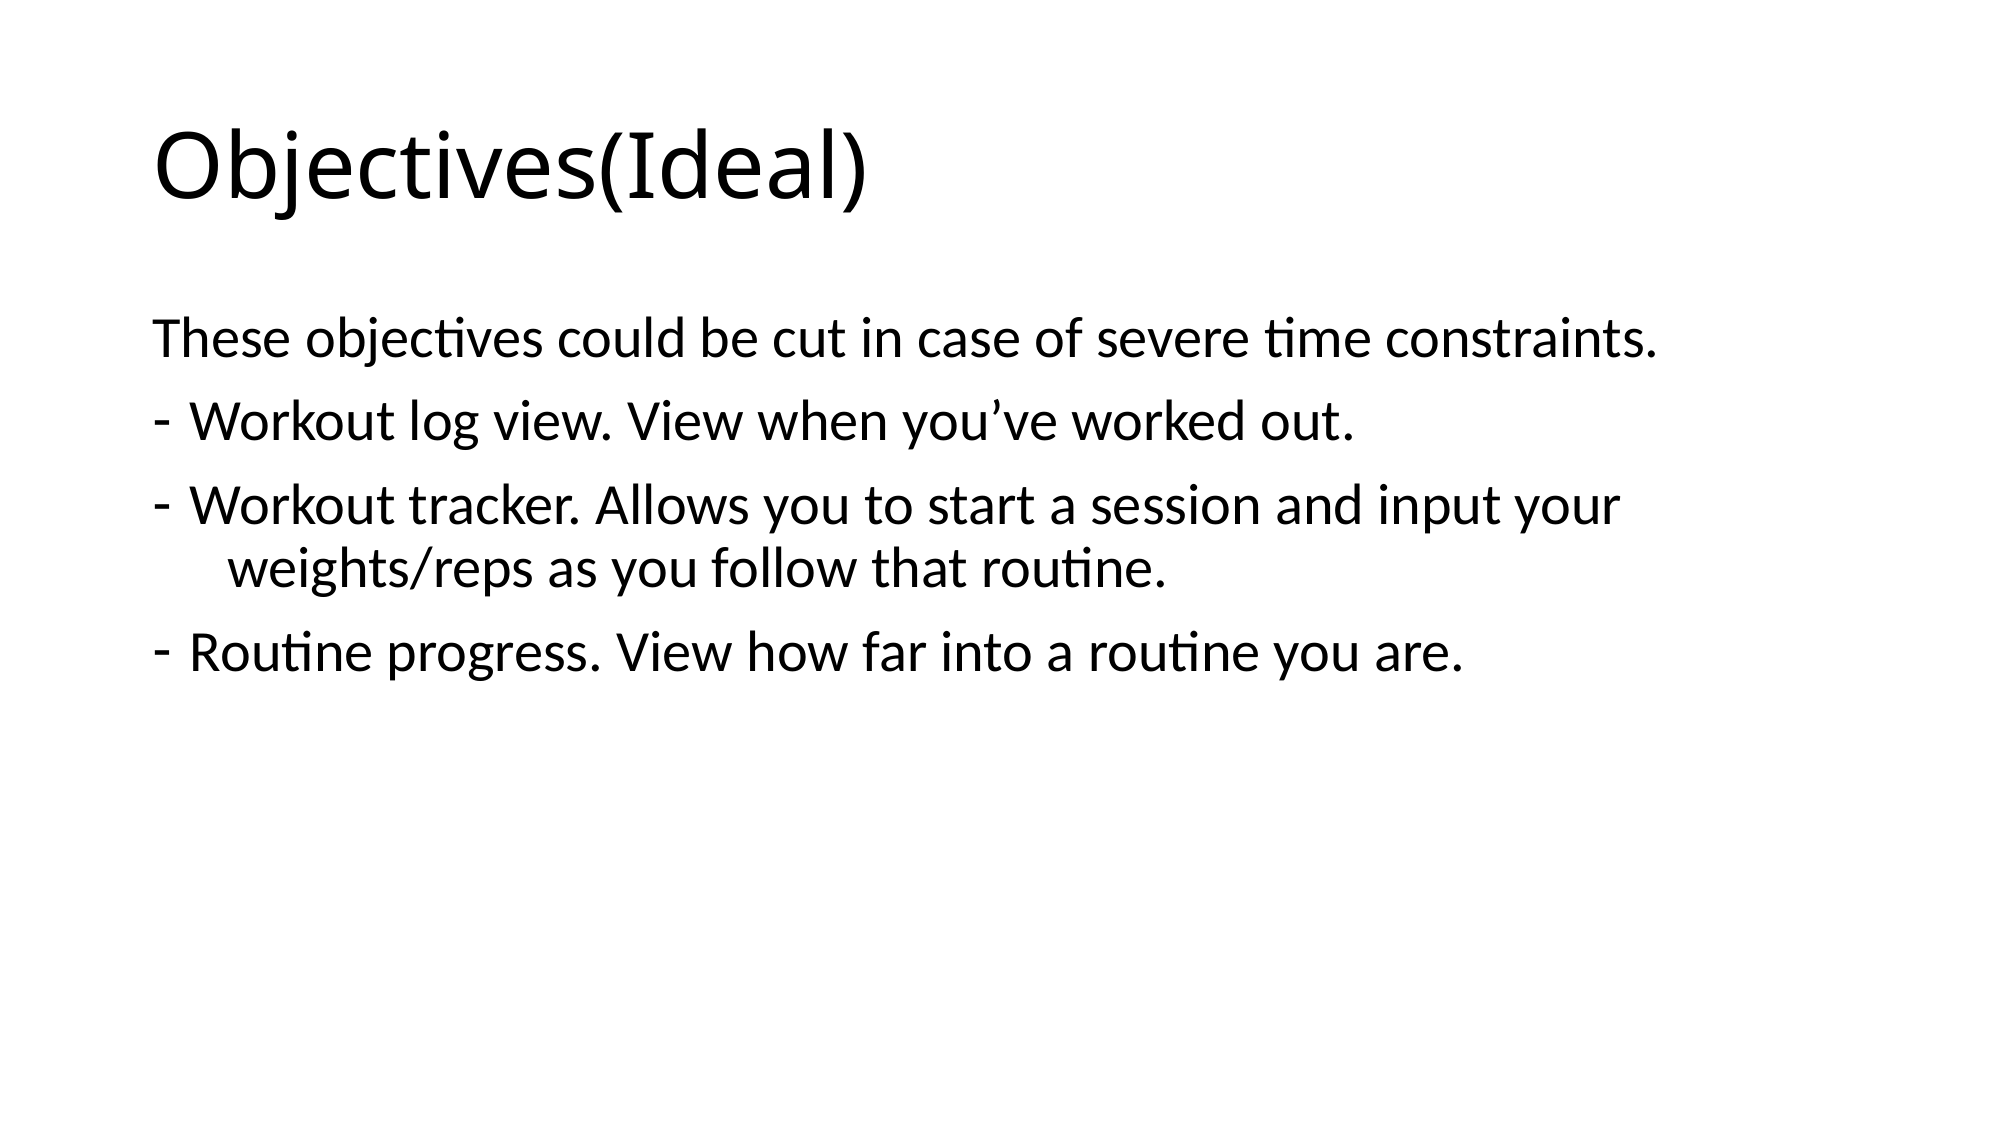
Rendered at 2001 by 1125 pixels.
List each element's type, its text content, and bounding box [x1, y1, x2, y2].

list These objectives could be cut in case of severe time constraints. Workout log view. View when you’ve worked out. Workout tracker. Allows you to start a session and input your weights/reps as you follow that routine. Routine progress. View how far into a routine you are. [137, 299, 1863, 1014]
title Objectives(Ideal) [137, 59, 1863, 278]
